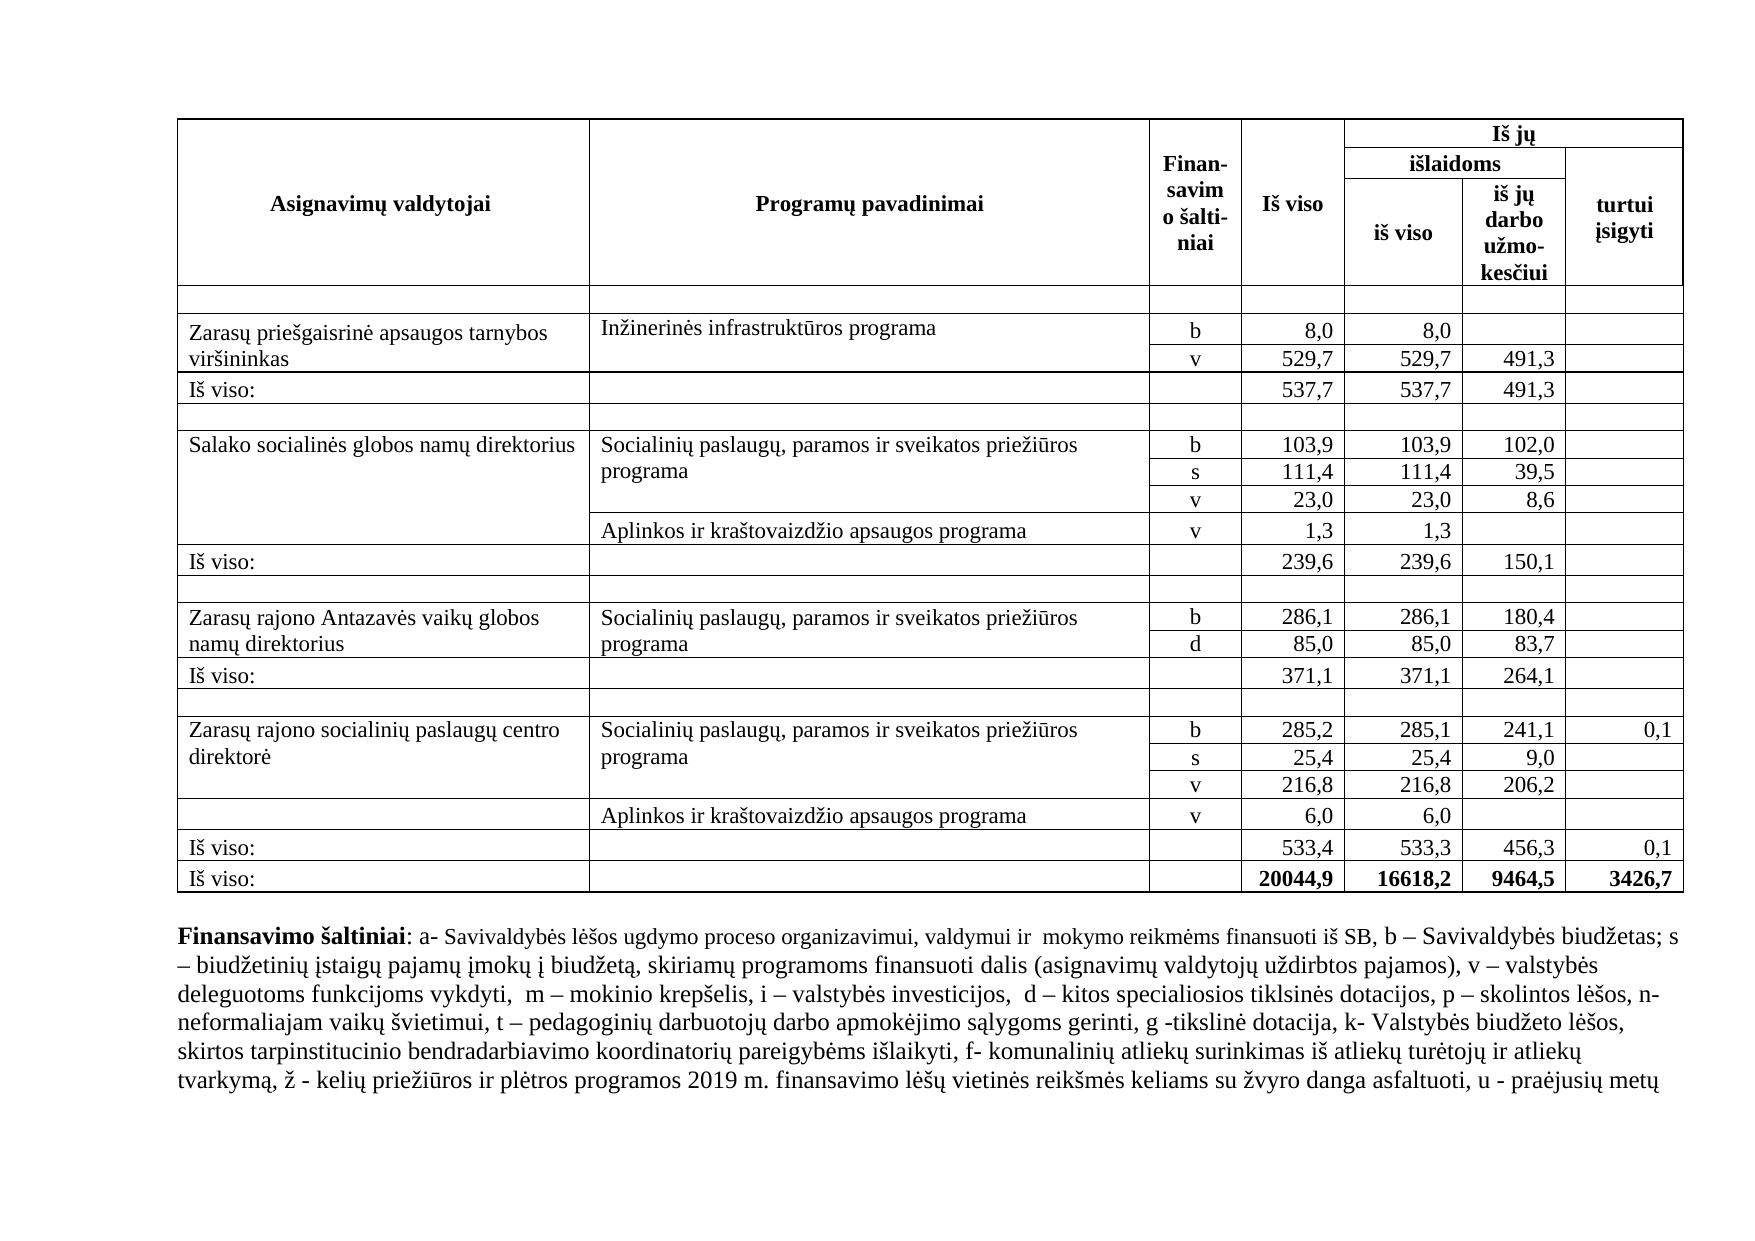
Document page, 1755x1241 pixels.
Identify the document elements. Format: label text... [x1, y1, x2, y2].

table_cell [1566, 486, 1683, 512]
table_cell Zarasų rajono socialinių paslaugų centro direktorė [178, 717, 589, 798]
table_cell [1150, 658, 1241, 688]
table_cell [1463, 286, 1565, 313]
table_cell 206,2 [1463, 771, 1565, 798]
table_cell [1345, 689, 1462, 716]
table_cell Iš viso: [178, 545, 589, 575]
table_cell 537,7 [1242, 373, 1344, 403]
table_cell [1566, 799, 1683, 829]
table_cell [1150, 689, 1241, 716]
table_cell b [1150, 603, 1241, 629]
table_cell 216,8 [1242, 771, 1344, 798]
table_cell [590, 861, 1149, 891]
table_cell [1566, 314, 1683, 344]
table_cell Iš viso: [178, 861, 589, 891]
table_cell Socialinių paslaugų, paramos ir sveikatos priežiūros programa [590, 717, 1149, 798]
table_cell v [1150, 771, 1241, 798]
table_header Iš viso [1242, 120, 1344, 285]
table_cell 23,0 [1242, 486, 1344, 512]
table_cell [1150, 861, 1241, 891]
table_cell s [1150, 459, 1241, 485]
table_cell 1,3 [1345, 513, 1462, 543]
table_cell [590, 830, 1149, 860]
table_cell [1150, 404, 1241, 430]
table_cell 0,1 [1566, 717, 1683, 743]
table_header Finan-savimo šalti-niai [1150, 120, 1241, 285]
table_cell [590, 286, 1149, 313]
table_cell 111,4 [1242, 459, 1344, 485]
table_cell [1150, 576, 1241, 602]
table_cell d [1150, 631, 1241, 657]
table_cell 85,0 [1242, 631, 1344, 657]
table_header Asignavimų valdytojai [178, 120, 589, 285]
table_cell [178, 404, 589, 430]
table_cell v [1150, 513, 1241, 543]
table_cell 1,3 [1242, 513, 1344, 543]
table_cell 533,4 [1242, 830, 1344, 860]
table_cell 111,4 [1345, 459, 1462, 485]
table_cell [1242, 576, 1344, 602]
table_cell [1150, 286, 1241, 313]
table_cell 286,1 [1242, 603, 1344, 629]
table_cell 537,7 [1345, 373, 1462, 403]
table_cell 285,2 [1242, 717, 1344, 743]
table_cell [1566, 431, 1683, 457]
table_cell 103,9 [1242, 431, 1344, 457]
table_cell [178, 799, 589, 829]
table_cell b [1150, 717, 1241, 743]
table_cell 6,0 [1345, 799, 1462, 829]
table_cell [1345, 576, 1462, 602]
table_cell Inžinerinės infrastruktūros programa [590, 314, 1149, 371]
table_cell 83,7 [1463, 631, 1565, 657]
table_cell [1463, 513, 1565, 543]
table_cell 85,0 [1345, 631, 1462, 657]
table_cell 20044,9 [1242, 861, 1344, 891]
table_cell 150,1 [1463, 545, 1565, 575]
table_cell Zarasų priešgaisrinė apsaugos tarnybos viršininkas [178, 314, 589, 371]
table_cell [1463, 689, 1565, 716]
table_cell [1150, 373, 1241, 403]
table_cell [590, 404, 1149, 430]
table_cell b [1150, 314, 1241, 344]
table_cell 102,0 [1463, 431, 1565, 457]
table_cell 23,0 [1345, 486, 1462, 512]
table_cell [1566, 545, 1683, 575]
table_cell Zarasų rajono Antazavės vaikų globos namų direktorius [178, 603, 589, 657]
table_cell 491,3 [1463, 373, 1565, 403]
table_cell [1463, 576, 1565, 602]
table_cell [1242, 689, 1344, 716]
table_cell 491,3 [1463, 345, 1565, 371]
table_cell [1566, 771, 1683, 798]
table_cell s [1150, 744, 1241, 770]
table_cell [1463, 799, 1565, 829]
table_cell [590, 545, 1149, 575]
table_cell b [1150, 431, 1241, 457]
table_cell [1566, 576, 1683, 602]
table_cell 371,1 [1242, 658, 1344, 688]
table_cell 9,0 [1463, 744, 1565, 770]
table_cell 25,4 [1345, 744, 1462, 770]
table_cell [1150, 545, 1241, 575]
table_cell Iš viso: [178, 830, 589, 860]
table_cell 8,0 [1345, 314, 1462, 344]
table_cell Socialinių paslaugų, paramos ir sveikatos priežiūros programa [590, 603, 1149, 657]
table_cell turtui įsigyti [1566, 148, 1682, 285]
table_cell [590, 576, 1149, 602]
table_cell 533,3 [1345, 830, 1462, 860]
table_cell Salako socialinės globos namų direktorius [178, 431, 589, 543]
table_header Programų pavadinimai [590, 120, 1149, 285]
table_cell [1566, 513, 1683, 543]
table_cell [1566, 689, 1683, 716]
table_cell 25,4 [1242, 744, 1344, 770]
table_cell 3426,7 [1566, 861, 1683, 891]
table_cell [1463, 314, 1565, 344]
table_cell išlaidoms [1345, 148, 1565, 178]
table_cell [1566, 459, 1683, 485]
table_cell [178, 576, 589, 602]
table_cell iš viso [1345, 179, 1462, 285]
table_cell [1566, 658, 1683, 688]
table_cell 8,0 [1242, 314, 1344, 344]
table_cell Iš viso: [178, 658, 589, 688]
table_cell 239,6 [1242, 545, 1344, 575]
table_cell 16618,2 [1345, 861, 1462, 891]
table_cell v [1150, 345, 1241, 371]
table_cell 529,7 [1345, 345, 1462, 371]
table_cell 456,3 [1463, 830, 1565, 860]
table_cell iš jų darbo užmo-kesčiui [1463, 179, 1565, 285]
table_cell 216,8 [1345, 771, 1462, 798]
table_cell Iš viso: [178, 373, 589, 403]
table_cell [1566, 286, 1683, 313]
table_cell v [1150, 799, 1241, 829]
table_cell [1566, 631, 1683, 657]
table_cell 371,1 [1345, 658, 1462, 688]
table_cell [1566, 603, 1683, 629]
table_cell [178, 689, 589, 716]
table_cell 39,5 [1463, 459, 1565, 485]
table_cell 285,1 [1345, 717, 1462, 743]
table_cell [1242, 404, 1344, 430]
table_cell [1463, 404, 1565, 430]
table_cell 180,4 [1463, 603, 1565, 629]
table_cell 6,0 [1242, 799, 1344, 829]
table_cell [1242, 286, 1344, 313]
table_cell 286,1 [1345, 603, 1462, 629]
table_cell 264,1 [1463, 658, 1565, 688]
table_cell 241,1 [1463, 717, 1565, 743]
table_cell [1345, 404, 1462, 430]
table_cell [590, 658, 1149, 688]
table_cell [1566, 744, 1683, 770]
table_cell [1566, 373, 1683, 403]
table_cell Aplinkos ir kraštovaizdžio apsaugos programa [590, 799, 1149, 829]
table_cell [1566, 345, 1683, 371]
table_cell Socialinių paslaugų, paramos ir sveikatos priežiūros programa [590, 431, 1149, 512]
table_cell [1150, 830, 1241, 860]
table_cell Aplinkos ir kraštovaizdžio apsaugos programa [590, 513, 1149, 543]
table_cell [590, 373, 1149, 403]
table_cell [1345, 286, 1462, 313]
table_cell 529,7 [1242, 345, 1344, 371]
text Finansavimo šaltiniai: a- Savivaldybės lėšos ugdymo proceso organizavimui, valdymui ir mokymo reikmėms finansuoti iš SB, b – Savivaldybės biudžetas; s – biudžetinių įstaigų pajamų įmokų į biudžetą, skiriamų programoms finansuoti dalis (asignavimų valdytojų uždirbtos pajamos), v – valstybės deleguotoms funkcijoms vykdyti, m – mokinio krepšelis, i – valstybės investicijos, d – kitos specialiosios tiklsinės dotacijos, p – skolintos lėšos, n- neformaliajam vaikų švietimui, t – pedagoginių darbuotojų darbo apmokėjimo sąlygoms gerinti, g -tikslinė dotacija, k- Valstybės biudžeto lėšos, skirtos tarpinstitucinio bendradarbiavimo koordinatorių pareigybėms išlaikyti, f- komunalinių atliekų surinkimas iš atliekų turėtojų ir atliekų tvarkymą, ž - kelių priežiūros ir plėtros programos 2019 m. finansavimo lėšų vietinės reikšmės keliams su žvyro danga asfaltuoti, u - praėjusių metų [177, 921, 1683, 1094]
table_cell v [1150, 486, 1241, 512]
table_cell 103,9 [1345, 431, 1462, 457]
table_cell [178, 286, 589, 313]
table_cell [590, 689, 1149, 716]
table_cell [1566, 404, 1683, 430]
table_cell 9464,5 [1463, 861, 1565, 891]
table_cell 0,1 [1566, 830, 1683, 860]
table_header Iš jų [1345, 120, 1682, 147]
table_cell 8,6 [1463, 486, 1565, 512]
table_cell 239,6 [1345, 545, 1462, 575]
